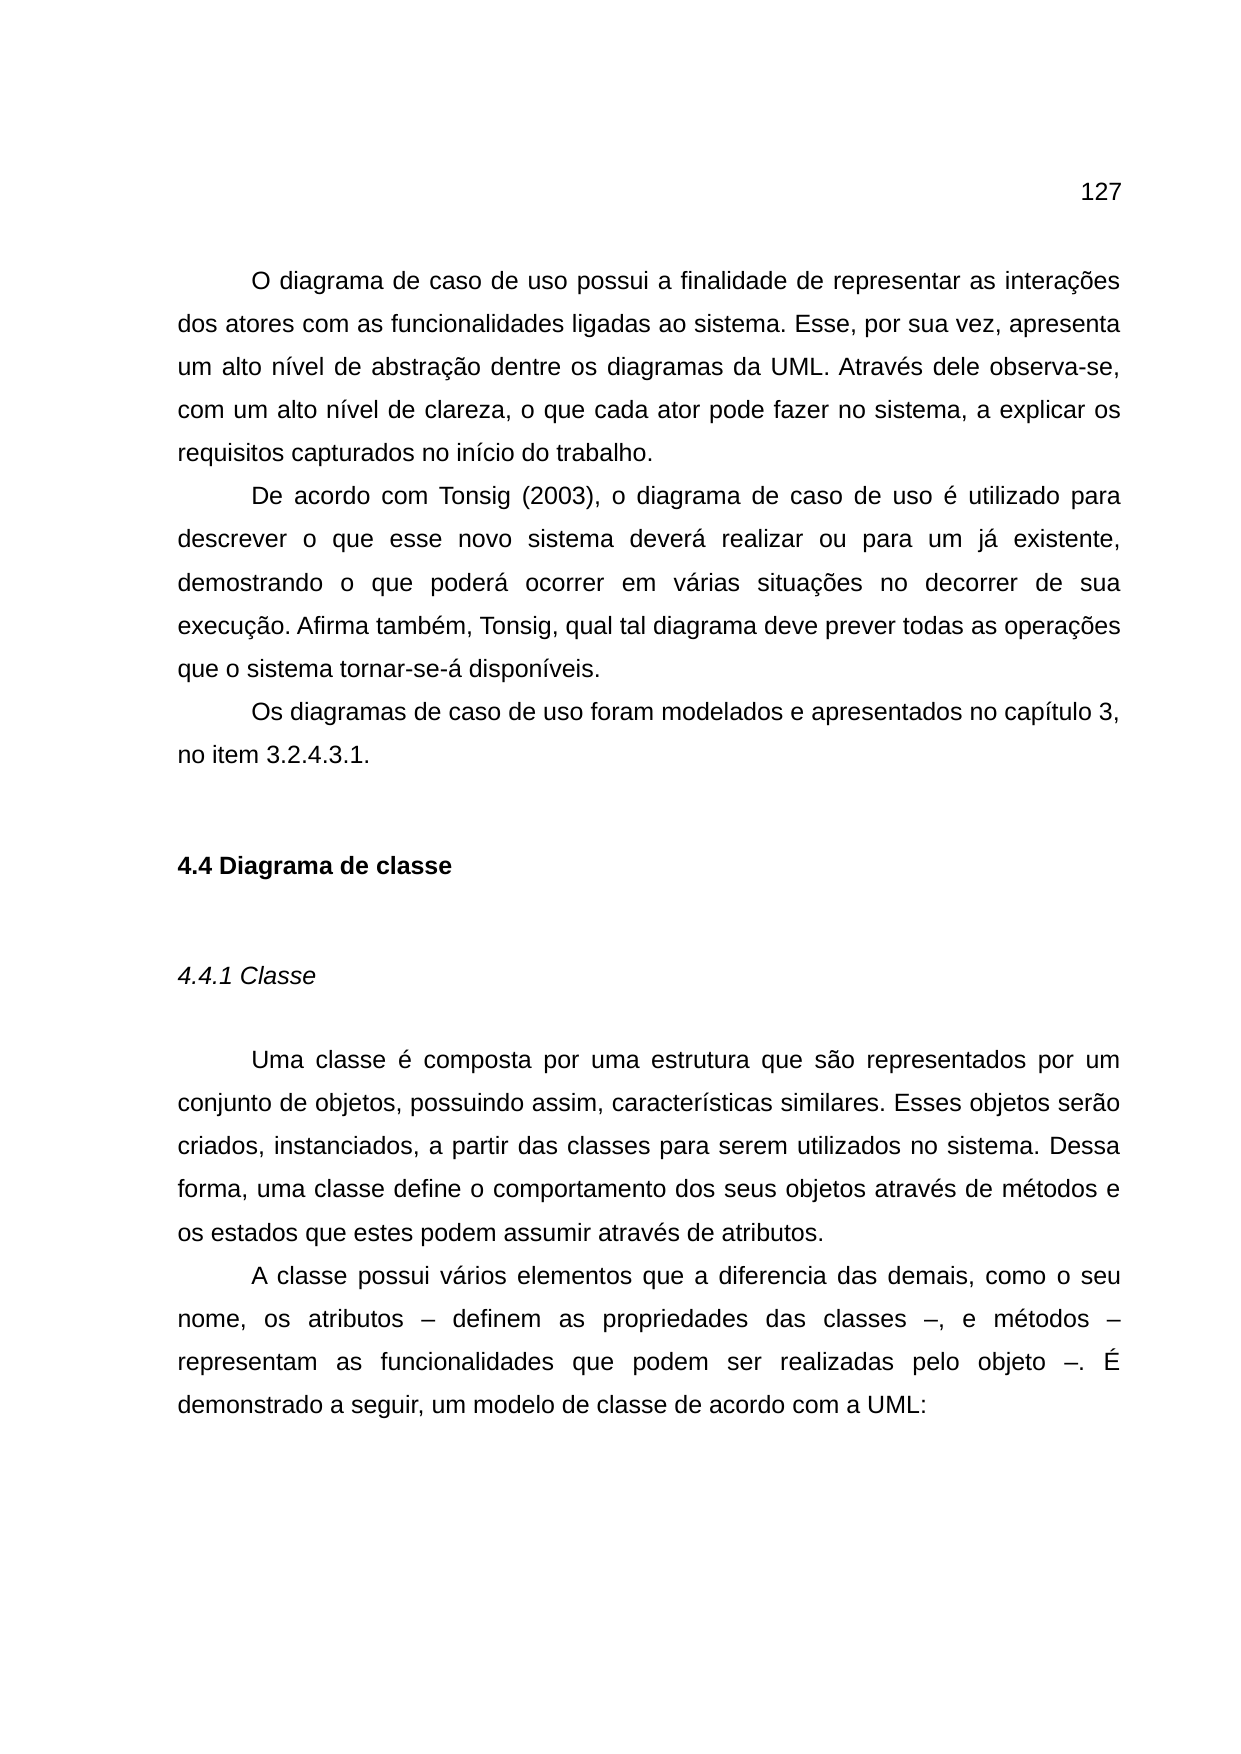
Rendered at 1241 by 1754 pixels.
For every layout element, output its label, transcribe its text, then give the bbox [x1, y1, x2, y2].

subtitle 4.4 Diagrama de classe [177, 851, 1122, 880]
text O diagrama de caso de uso possui a finalidade de representar as interações dos atores com as funcionalidades ligadas ao sistema. Esse, por sua vez, apresenta um alto nível de abstração dentre os diagramas da UML. Através dele observa-se, com um alto nível de clareza, o que cada ator pode fazer no sistema, a explicar os requisitos capturados no início do trabalho. [177, 266, 1122, 467]
subtitle 4.4.1 Classe [177, 961, 1122, 989]
text A classe possui vários elementos que a diferencia das demais, como o seu nome, os atributos – definem as propriedades das classes –, e métodos – representam as funcionalidades que podem ser realizadas pelo objeto –. É demonstrado a seguir, um modelo de classe de acordo com a UML: [177, 1261, 1122, 1419]
text Uma classe é composta por uma estrutura que são representados por um conjunto de objetos, possuindo assim, características similares. Esses objetos serão criados, instanciados, a partir das classes para serem utilizados no sistema. Dessa forma, uma classe define o comportamento dos seus objetos através de métodos e os estados que estes podem assumir através de atributos. [177, 1045, 1122, 1246]
text De acordo com Tonsig (2003), o diagrama de caso de uso é utilizado para descrever o que esse novo sistema deverá realizar ou para um já existente, demostrando o que poderá ocorrer em várias situações no decorrer de sua execução. Afirma também, Tonsig, qual tal diagrama deve prever todas as operações que o sistema tornar-se-á disponíveis. [177, 481, 1122, 683]
text Os diagramas de caso de uso foram modelados e apresentados no capítulo 3, no item 3.2.4.3.1. [177, 697, 1122, 769]
